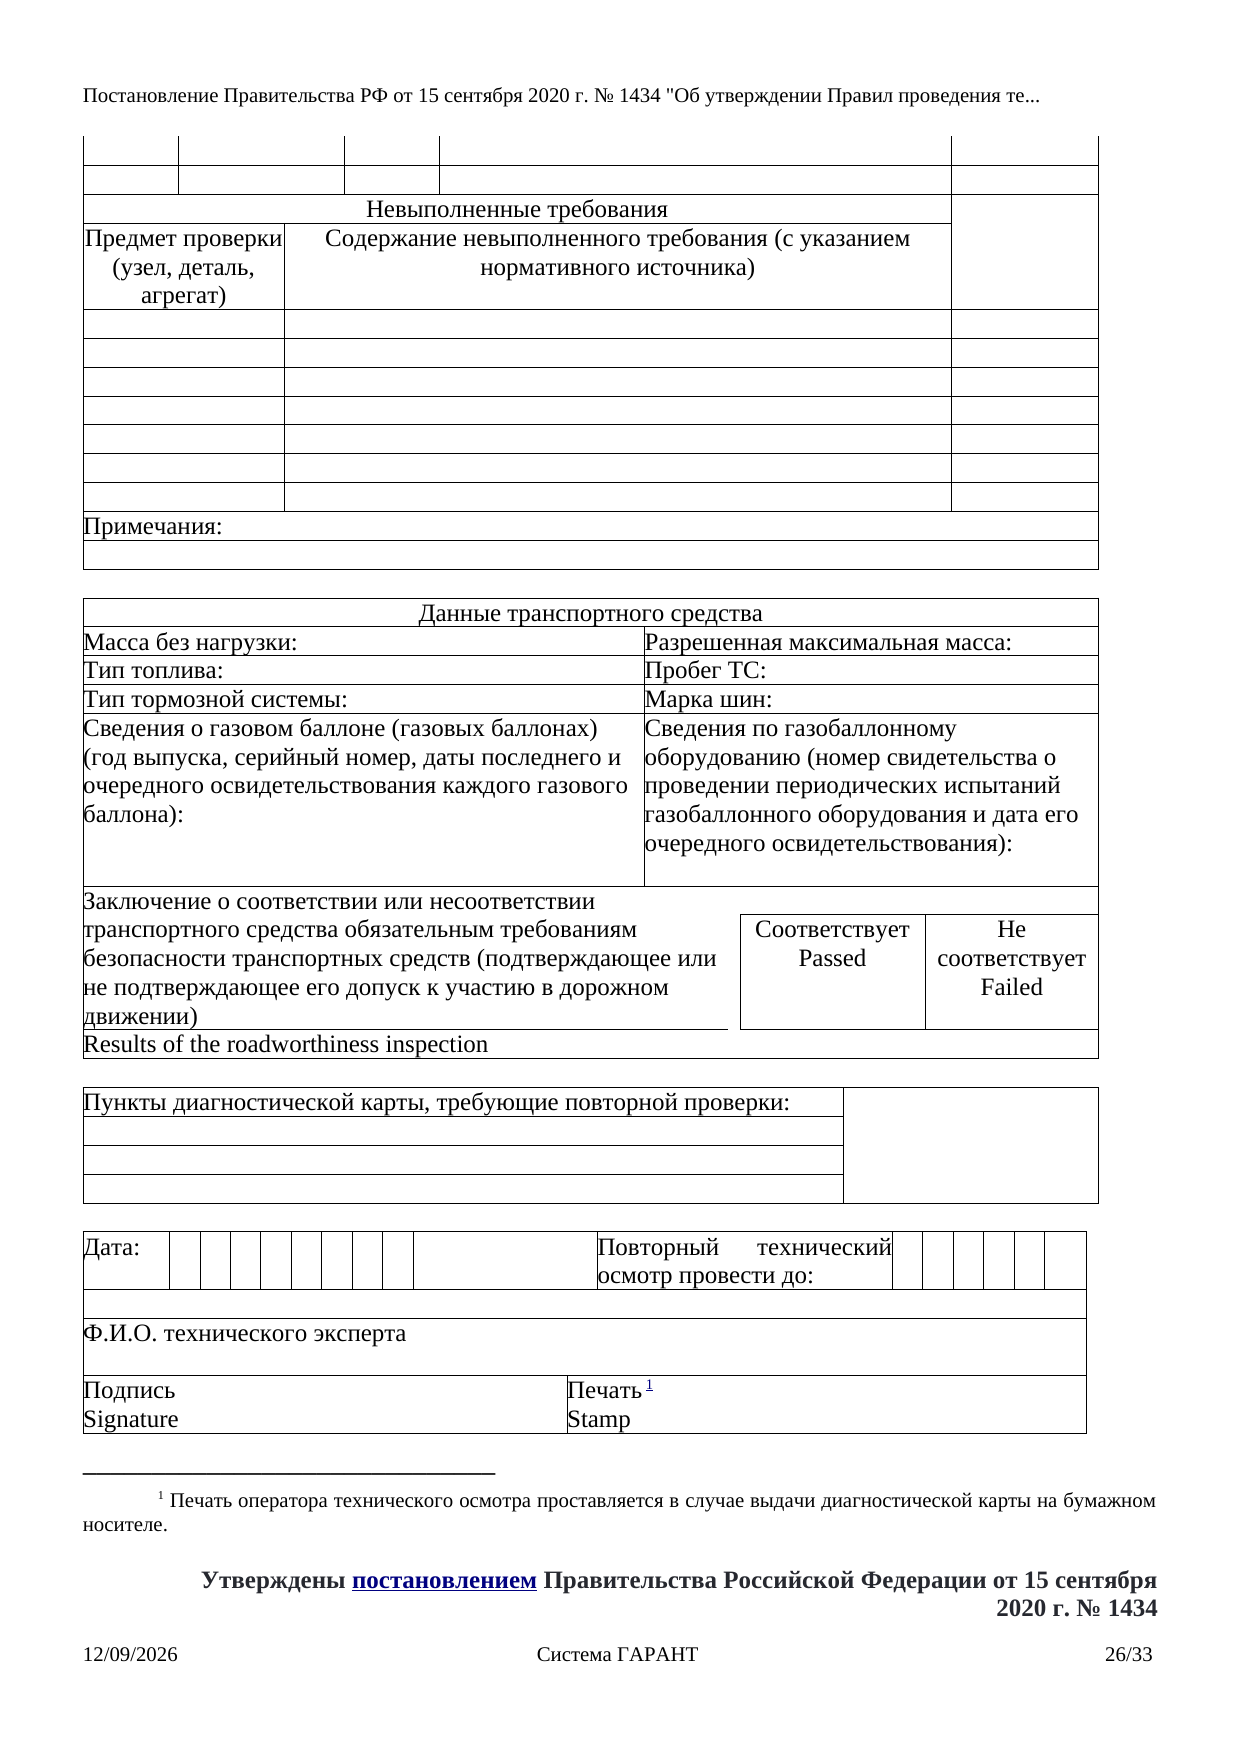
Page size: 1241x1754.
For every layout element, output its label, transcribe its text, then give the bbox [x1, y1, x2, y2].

table_header [984, 1232, 1014, 1289]
table_header [383, 1232, 413, 1289]
table_cell [345, 136, 439, 165]
table_cell [447, 685, 644, 713]
table_header [1015, 1232, 1044, 1289]
table_cell [728, 887, 740, 914]
table_cell [84, 1175, 843, 1203]
table_cell [952, 397, 1098, 424]
table_cell [740, 1030, 925, 1058]
table_cell [844, 1116, 1098, 1145]
table_cell Подпись Signature [84, 1376, 567, 1433]
table_cell [84, 541, 1098, 569]
table_cell [84, 310, 284, 338]
table_cell [285, 368, 951, 396]
table_cell Масса без нагрузки: [84, 627, 310, 655]
table_cell [285, 397, 951, 424]
table_header Повторный технический осмотр провести до: [598, 1232, 892, 1289]
text ────────────────────────────── [83, 1462, 1157, 1488]
table_cell Примечания: [84, 512, 1098, 540]
table_cell [84, 1146, 843, 1174]
table_cell Печать 1 Stamp [568, 1376, 1086, 1433]
table_cell [844, 1174, 1098, 1203]
table_cell [179, 166, 344, 194]
table_cell Results of the roadworthiness inspection [84, 1030, 728, 1058]
table_header [231, 1232, 260, 1289]
table_header Данные транспортного средства [84, 599, 1098, 626]
table_cell [84, 136, 178, 165]
table_cell [952, 339, 1098, 367]
table_cell [84, 483, 284, 511]
table_cell Предмет проверки (узел, деталь, агрегат) [84, 224, 284, 309]
table_cell [84, 166, 178, 194]
table_cell [952, 425, 1098, 453]
table_cell [925, 887, 1098, 914]
table_cell [345, 166, 439, 194]
table_header [201, 1232, 230, 1289]
table_cell Содержание невыполненного требования (с указанием нормативного источника) [285, 224, 951, 309]
table_header Дата: [84, 1232, 169, 1289]
table_cell [728, 1030, 740, 1058]
table_cell [952, 195, 1098, 223]
table_cell [84, 397, 284, 424]
table_cell [84, 425, 284, 453]
table_cell [285, 425, 951, 453]
table_cell [907, 685, 1098, 713]
table_header [292, 1232, 321, 1289]
table_cell [285, 454, 951, 482]
table_cell Тип тормозной системы: [84, 685, 447, 713]
table_cell [952, 454, 1098, 482]
table_cell Сведения о газовом баллоне (газовых баллонах) (год выпуска, серийный номер, даты последнего и очередного освидетельствования каждого газового баллона): [84, 714, 644, 886]
table_cell [952, 368, 1098, 396]
table_cell [84, 1290, 1086, 1318]
table_cell Тип топлива: [84, 656, 447, 684]
table_cell [844, 1145, 1098, 1174]
table_header [954, 1232, 983, 1289]
table_cell [952, 483, 1098, 511]
table_cell [285, 339, 951, 367]
table_cell [728, 915, 740, 1029]
table_cell [952, 136, 1098, 165]
table_cell [907, 656, 1098, 684]
table_header [893, 1232, 922, 1289]
table_cell [310, 627, 644, 655]
table_cell [84, 1117, 843, 1145]
table_header [170, 1232, 200, 1289]
table_cell [440, 166, 951, 194]
table_cell Разрешенная максимальная масса: [645, 627, 1098, 655]
table_header [322, 1232, 352, 1289]
table_header [261, 1232, 291, 1289]
table_cell [84, 454, 284, 482]
text 1 Печать оператора технического осмотра проставляется в случае выдачи диагностической карты на бумажном носителе. [83, 1488, 1157, 1536]
table_cell [179, 136, 344, 165]
table_cell [952, 223, 1098, 309]
table_cell [925, 1030, 1098, 1058]
table_header [844, 1088, 1098, 1116]
table_cell Заключение о соответствии или несоответствии транспортного средства обязательным требованиям безопасности транспортных средств (подтверждающее или не подтверждающее его допуск к участию в дорожном движении) [84, 887, 728, 1029]
table_cell [447, 656, 644, 684]
table_cell Ф.И.О. технического эксперта [84, 1319, 1086, 1375]
text Утверждены постановлением Правительства Российской Федерации от 15 сентября 2020 г. № 1434 [83, 1565, 1157, 1622]
table_cell [285, 483, 951, 511]
table_cell Соответствует Passed [741, 915, 925, 1029]
table_header [414, 1232, 597, 1289]
table_header Пункты диагностической карты, требующие повторной проверки: [84, 1088, 843, 1116]
table_cell Не соответствует Failed [926, 915, 1098, 1029]
table_cell Невыполненные требования [84, 195, 951, 223]
table_cell [440, 136, 951, 165]
table_cell [84, 368, 284, 396]
table_cell Марка шин: [645, 685, 907, 713]
table_cell [285, 310, 951, 338]
table_header [1045, 1232, 1086, 1289]
table_cell [952, 310, 1098, 338]
table_cell [740, 887, 925, 914]
table_header [353, 1232, 382, 1289]
table_header [923, 1232, 953, 1289]
table_cell Пробег ТС: [645, 656, 907, 684]
table_cell [952, 166, 1098, 194]
table_cell [84, 339, 284, 367]
table_cell Сведения по газобаллонному оборудованию (номер свидетельства о проведении периодических испытаний газобаллонного оборудования и дата его очередного освидетельствования): [645, 714, 1098, 886]
